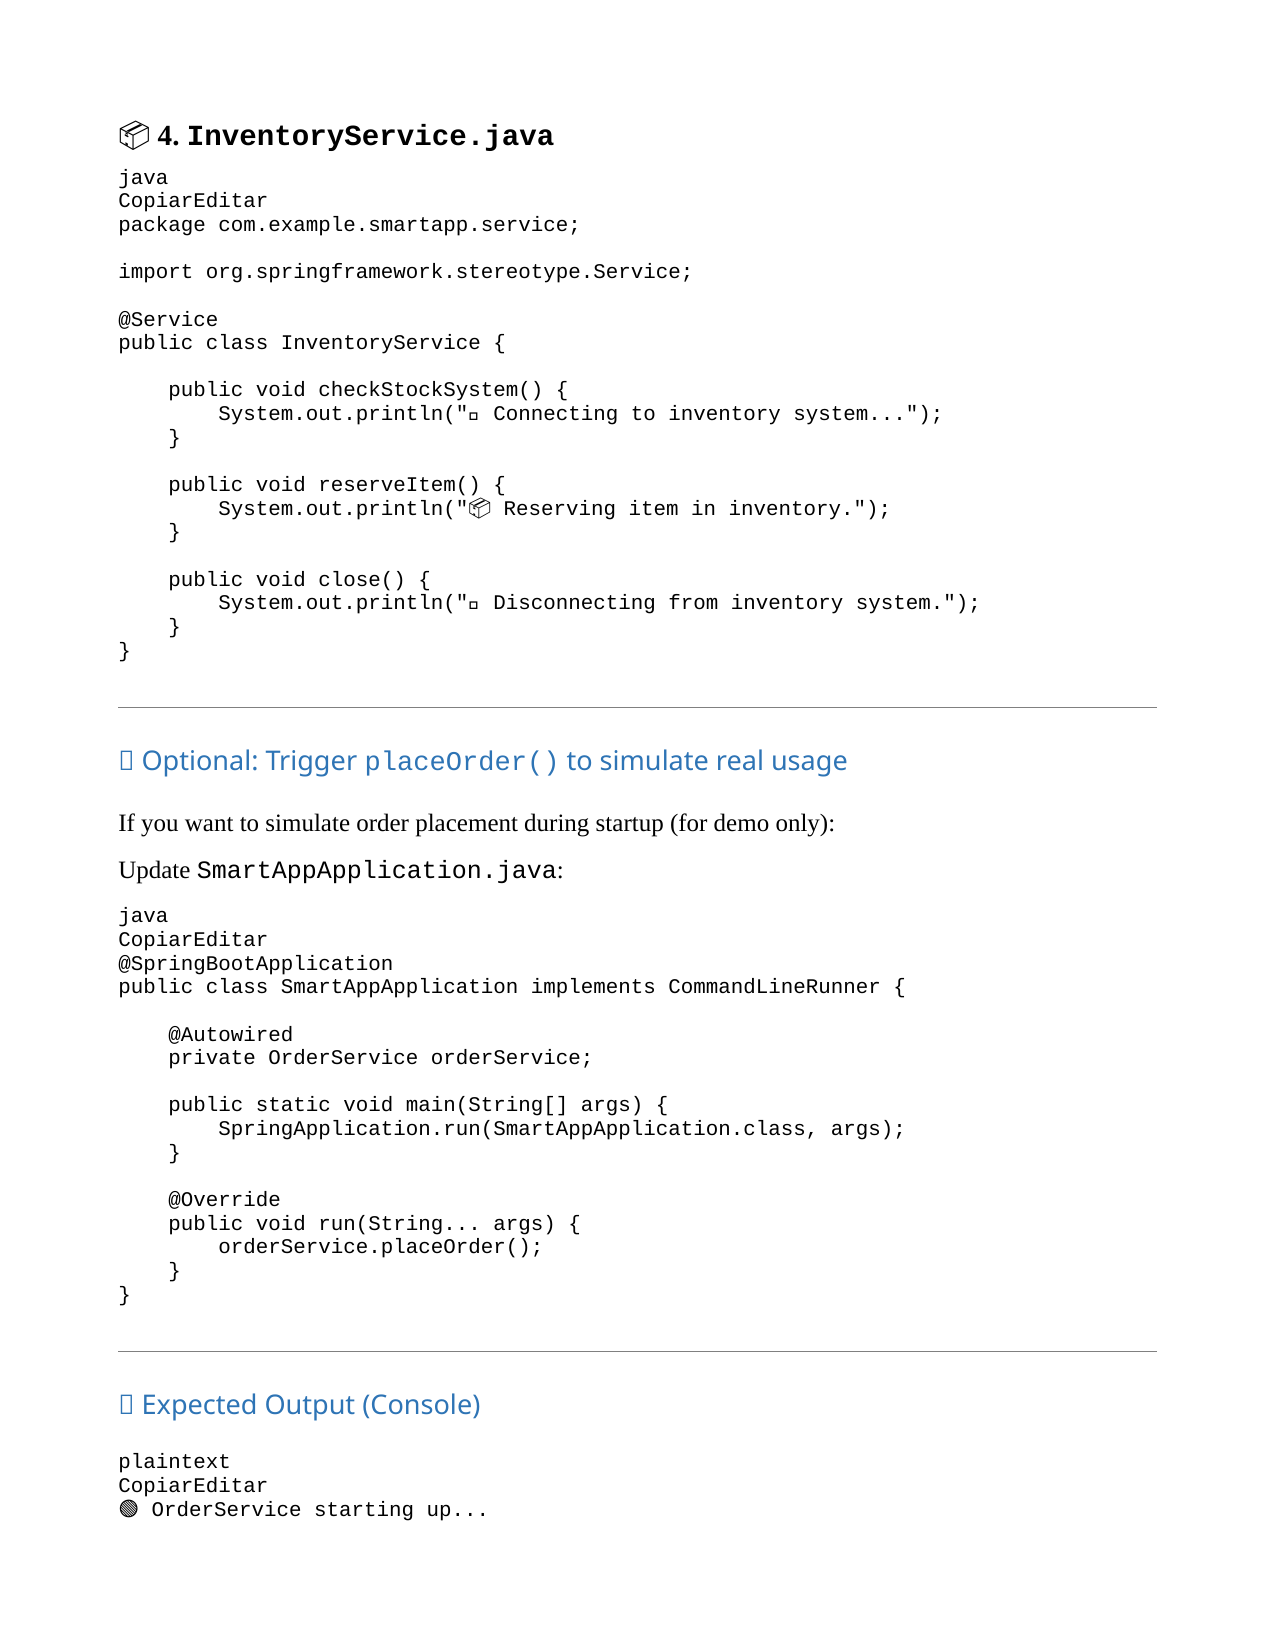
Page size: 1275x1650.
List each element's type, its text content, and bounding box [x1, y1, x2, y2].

text @Override [118, 1189, 1157, 1213]
text 🟢 OrderService starting up... [118, 1499, 1157, 1522]
text } [118, 1142, 1157, 1165]
text public void close() { [118, 569, 1157, 592]
text Update SmartAppApplication.java: [118, 855, 1157, 886]
text private OrderService orderService; [118, 1047, 1157, 1071]
text SpringApplication.run(SmartAppApplication.class, args); [118, 1118, 1157, 1142]
text public static void main(String[] args) { [118, 1094, 1157, 1118]
text java [118, 167, 1157, 190]
text plaintext [118, 1452, 1157, 1475]
text System.out.println("📦 Reserving item in inventory."); [118, 498, 1157, 521]
text } [118, 521, 1157, 545]
text public class SmartAppApplication implements CommandLineRunner { [118, 976, 1157, 1000]
text @SpringBootApplication [118, 953, 1157, 976]
text @Autowired [118, 1023, 1157, 1047]
text public void reserveItem() { [118, 474, 1157, 498]
text System.out.println("📴 Disconnecting from inventory system."); [118, 592, 1157, 616]
text orderService.placeOrder(); [118, 1236, 1157, 1260]
subtitle 🧪 Optional: Trigger placeOrder() to simulate real usage [118, 741, 1157, 778]
text } [118, 639, 1157, 663]
text java [118, 905, 1157, 929]
text } [118, 1284, 1157, 1307]
text CopiarEditar [118, 929, 1157, 953]
subtitle 📦 4. InventoryService.java [118, 118, 1157, 154]
text } [118, 1260, 1157, 1284]
text import org.springframework.stereotype.Service; [118, 261, 1157, 285]
text @Service [118, 308, 1157, 332]
text package com.example.smartapp.service; [118, 214, 1157, 238]
text If you want to simulate order placement during startup (for demo only): [118, 808, 1157, 836]
text public void run(String... args) { [118, 1213, 1157, 1236]
text System.out.println("📡 Connecting to inventory system..."); [118, 403, 1157, 427]
text } [118, 427, 1157, 450]
text public class InventoryService { [118, 332, 1157, 356]
text } [118, 616, 1157, 639]
text public void checkStockSystem() { [118, 379, 1157, 403]
subtitle ✅ Expected Output (Console) [118, 1385, 1157, 1422]
text CopiarEditar [118, 1475, 1157, 1499]
text CopiarEditar [118, 190, 1157, 214]
